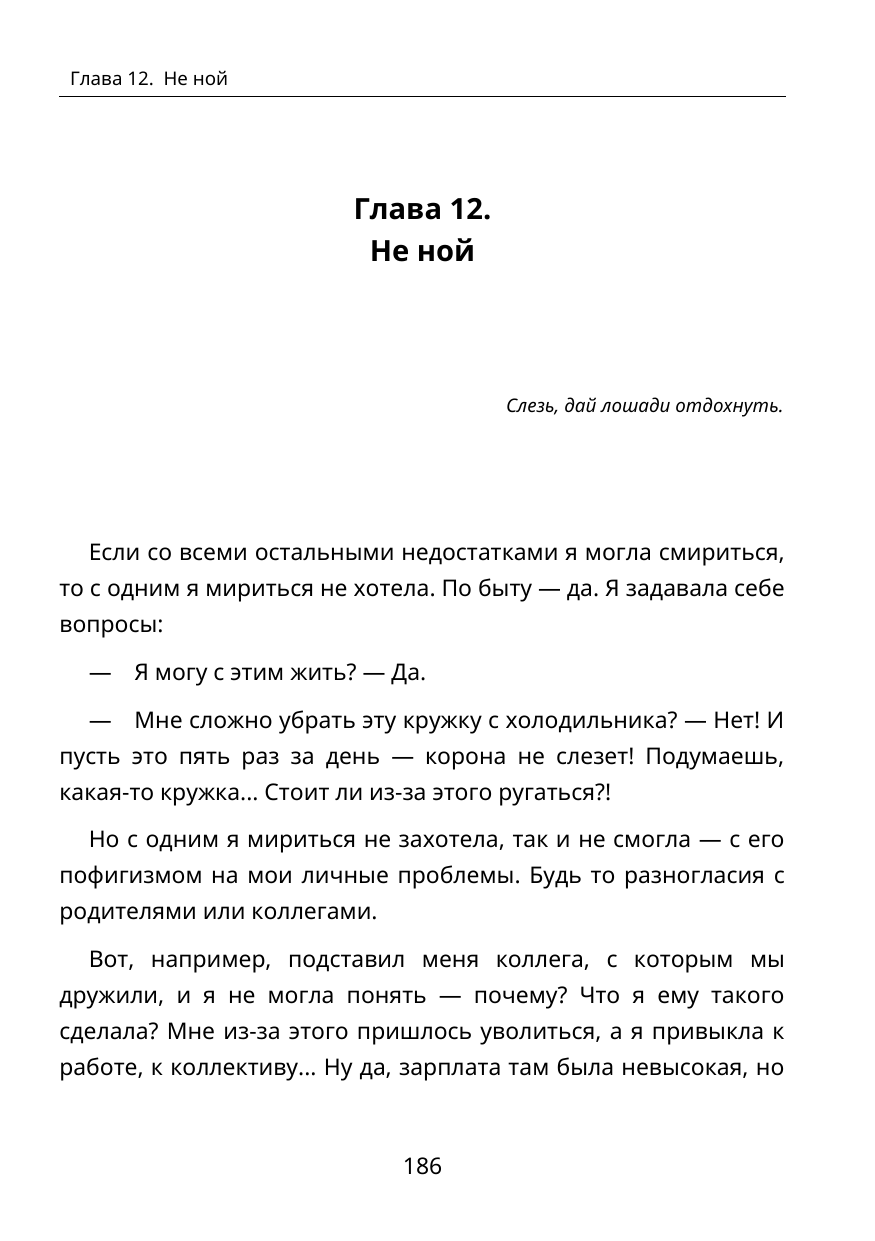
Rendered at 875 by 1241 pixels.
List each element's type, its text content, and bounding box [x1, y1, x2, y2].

text Если со всеми остальными недостатками я могла смириться, то с одним я мириться не хотела. По быту — да. Я задавала себе вопросы: [59, 536, 786, 639]
list Я могу с этим жить? — Да. [59, 656, 786, 687]
text Вот, например, подставил меня коллега, с которым мы дружили, и я не могла понять — почему? Что я ему такого сделала? Мне из-за этого пришлось уволиться, а я привыкла к работе, к коллективу... Ну да, зарплата там была невысокая, но [59, 943, 786, 1082]
text Слезь, дай лошади отдохнуть. [295, 388, 786, 418]
text Но с одним я мириться не захотела, так и не смогла — с его пофигизмом на мои личные проблемы. Будь то разногласия с родителями или коллегами. [59, 823, 786, 926]
subtitle Глава 12. Не ной [59, 185, 786, 270]
list Мне сложно убрать эту кружку с холодильника? — Нет! И пусть это пять раз за день — корона не слезет! Подумаешь, какая-то кружка... Стоит ли из-за этого ругаться?! [59, 704, 786, 807]
